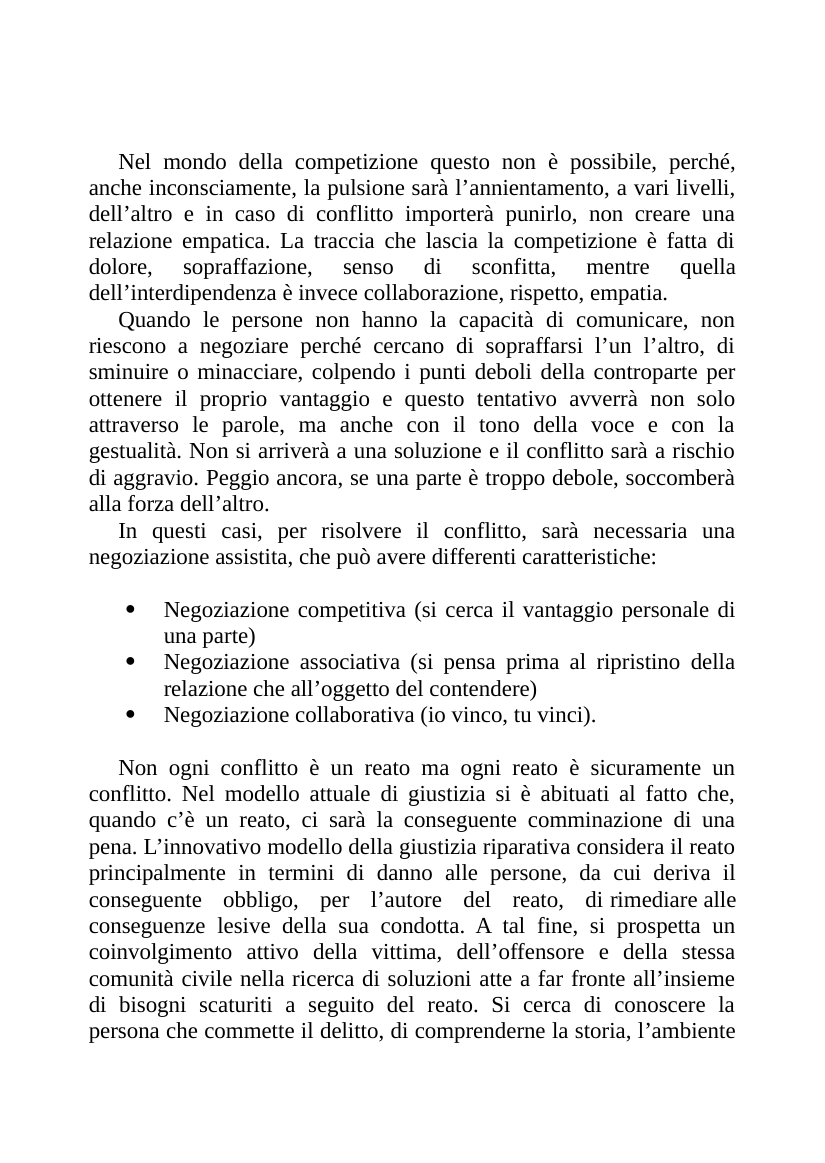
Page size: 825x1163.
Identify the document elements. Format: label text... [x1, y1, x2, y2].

text Nel mondo della competizione questo non è possibile, perché, anche inconsciamente, la pulsione sarà l’annientamento, a vari livelli, dell’altro e in caso di conflitto importerà punirlo, non creare una relazione empatica. La traccia che lascia la competizione è fatta di dolore, sopraffazione, senso di sconfitta, mentre quella dell’interdipendenza è invece collaborazione, rispetto, empatia. [88, 148, 736, 306]
list Negoziazione collaborativa (io vinco, tu vinci). [126, 701, 736, 727]
text Quando le persone non hanno la capacità di comunicare, non riescono a negoziare perché cercano di sopraffarsi l’un l’altro, di sminuire o minacciare, colpendo i punti deboli della controparte per ottenere il proprio vantaggio e questo tentativo avverrà non solo attraverso le parole, ma anche con il tono della voce e con la gestualità. Non si arriverà a una soluzione e il conflitto sarà a rischio di aggravio. Peggio ancora, se una parte è troppo debole, soccomberà alla forza dell’altro. [88, 306, 736, 517]
text In questi casi, per risolvere il conflitto, sarà necessaria una negoziazione assistita, che può avere differenti caratteristiche: [88, 517, 736, 569]
list Negoziazione competitiva (si cerca il vantaggio personale di una parte) [126, 596, 736, 648]
list Negoziazione associativa (si pensa prima al ripristino della relazione che all’oggetto del contendere) [126, 648, 736, 701]
text Non ogni conflitto è un reato ma ogni reato è sicuramente un conflitto. Nel modello attuale di giustizia si è abituati al fatto che, quando c’è un reato, ci sarà la conseguente comminazione di una pena. L’innovativo modello della giustizia riparativa considera il reato principalmente in termini di danno alle persone, da cui deriva il conseguente obbligo, per l’autore del reato, di rimediare alle conseguenze lesive della sua condotta. A tal fine, si prospetta un coinvolgimento attivo della vittima, dell’offensore e della stessa comunità civile nella ricerca di soluzioni atte a far fronte all’insieme di bisogni scaturiti a seguito del reato. Si cerca di conoscere la persona che commette il delitto, di comprenderne la storia, l’ambiente [88, 754, 736, 1044]
